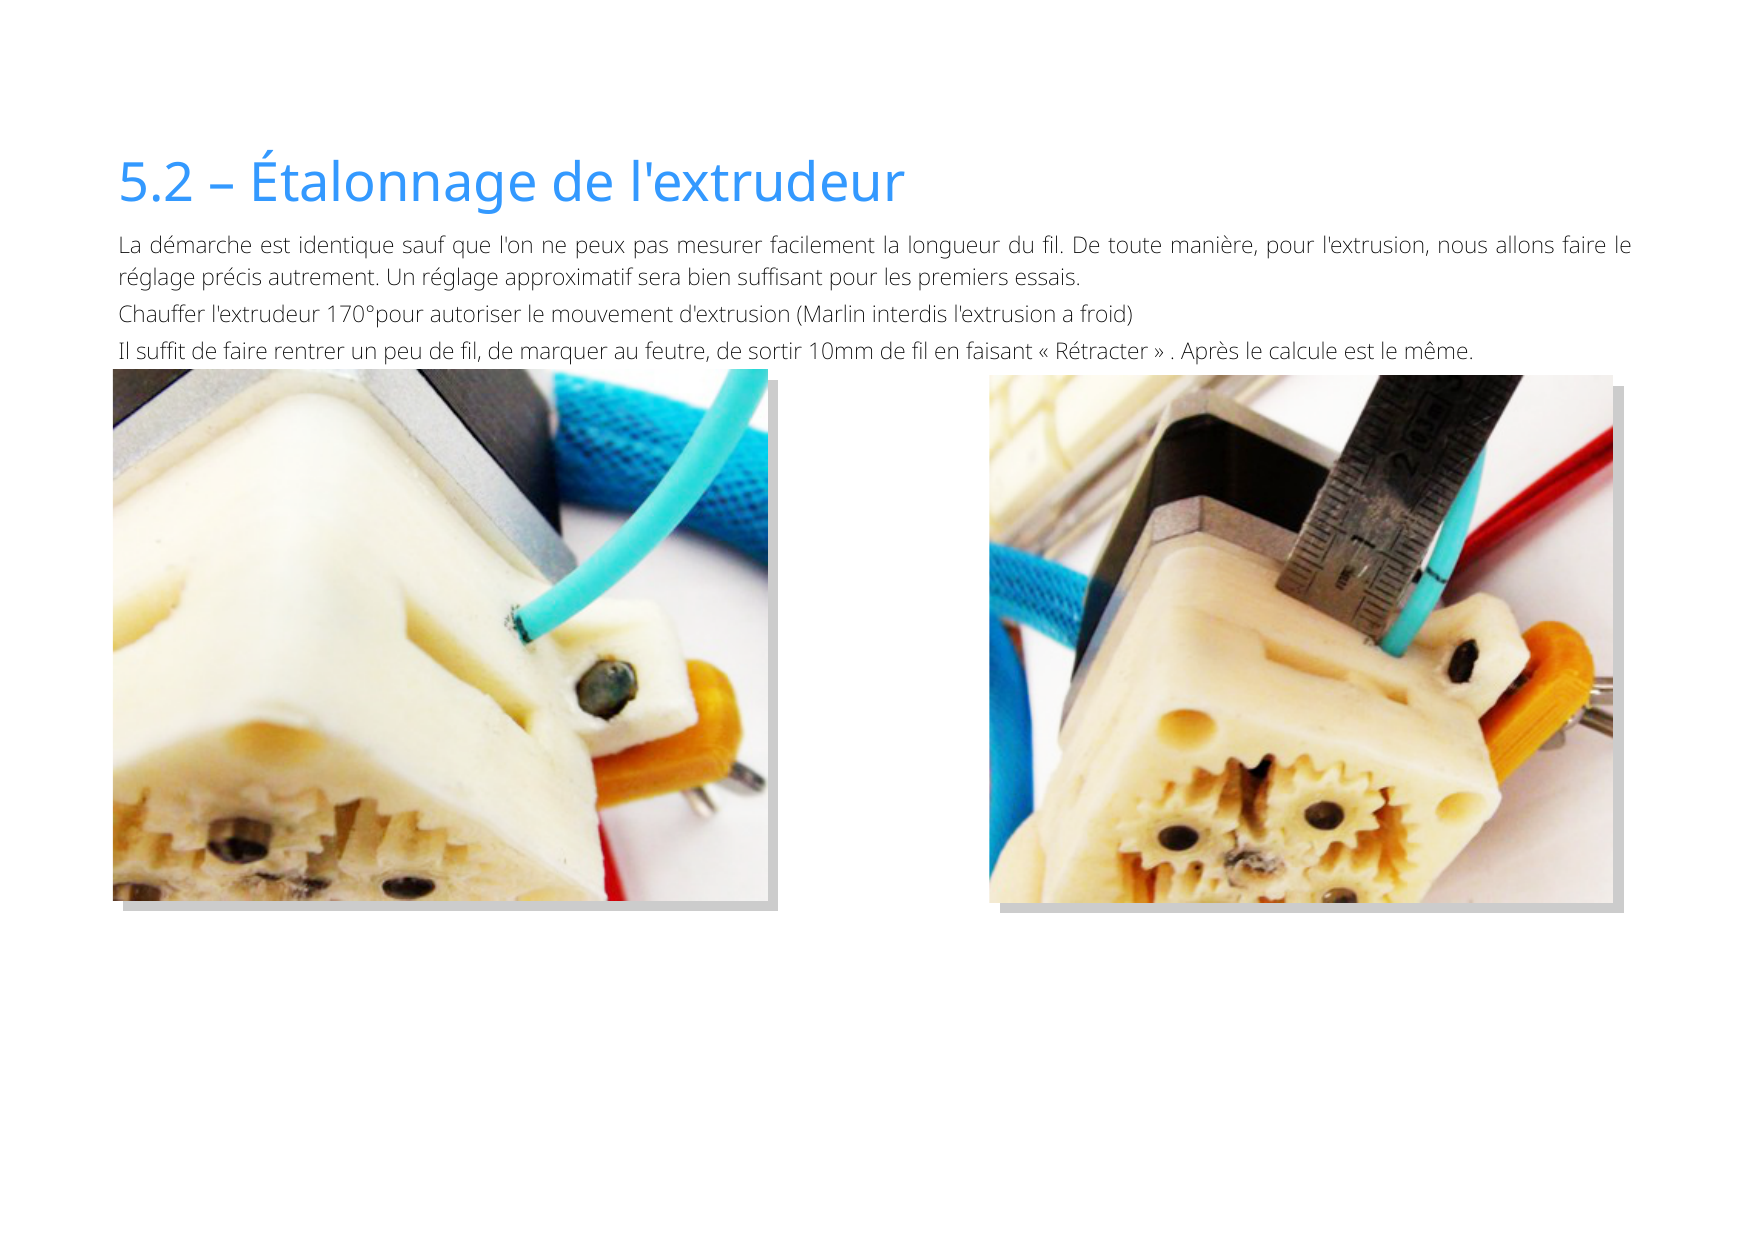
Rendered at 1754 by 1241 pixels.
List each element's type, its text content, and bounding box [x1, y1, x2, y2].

picture [997, 721, 1003, 736]
picture [1005, 581, 1019, 598]
picture [112, 369, 768, 901]
text La démarche est identique sauf que l'on ne peux pas mesurer facilement la longueur du fil. De toute manière, pour l'extrusion, nous allons faire le réglage précis autrement. Un réglage approximatif sera bien suffisant pour les premiers essais. [118, 229, 1636, 292]
text Il suffit de faire rentrer un peu de fil, de marquer au feutre, de sortir 10mm de fil en faisant « Rétracter » . Après le calcule est le même. [118, 335, 1636, 366]
picture [998, 558, 1006, 563]
picture [989, 720, 998, 831]
text Chauffer l'extrudeur 170°pour autoriser le mouvement d'extrusion (Marlin interdis l'extrusion a froid) [118, 298, 1636, 329]
picture [1044, 596, 1050, 606]
picture [754, 476, 764, 486]
subtitle 5.2 – Étalonnage de l'extrudeur [118, 143, 1636, 217]
picture [1023, 587, 1035, 596]
picture [1007, 603, 1018, 611]
picture [989, 375, 1613, 903]
